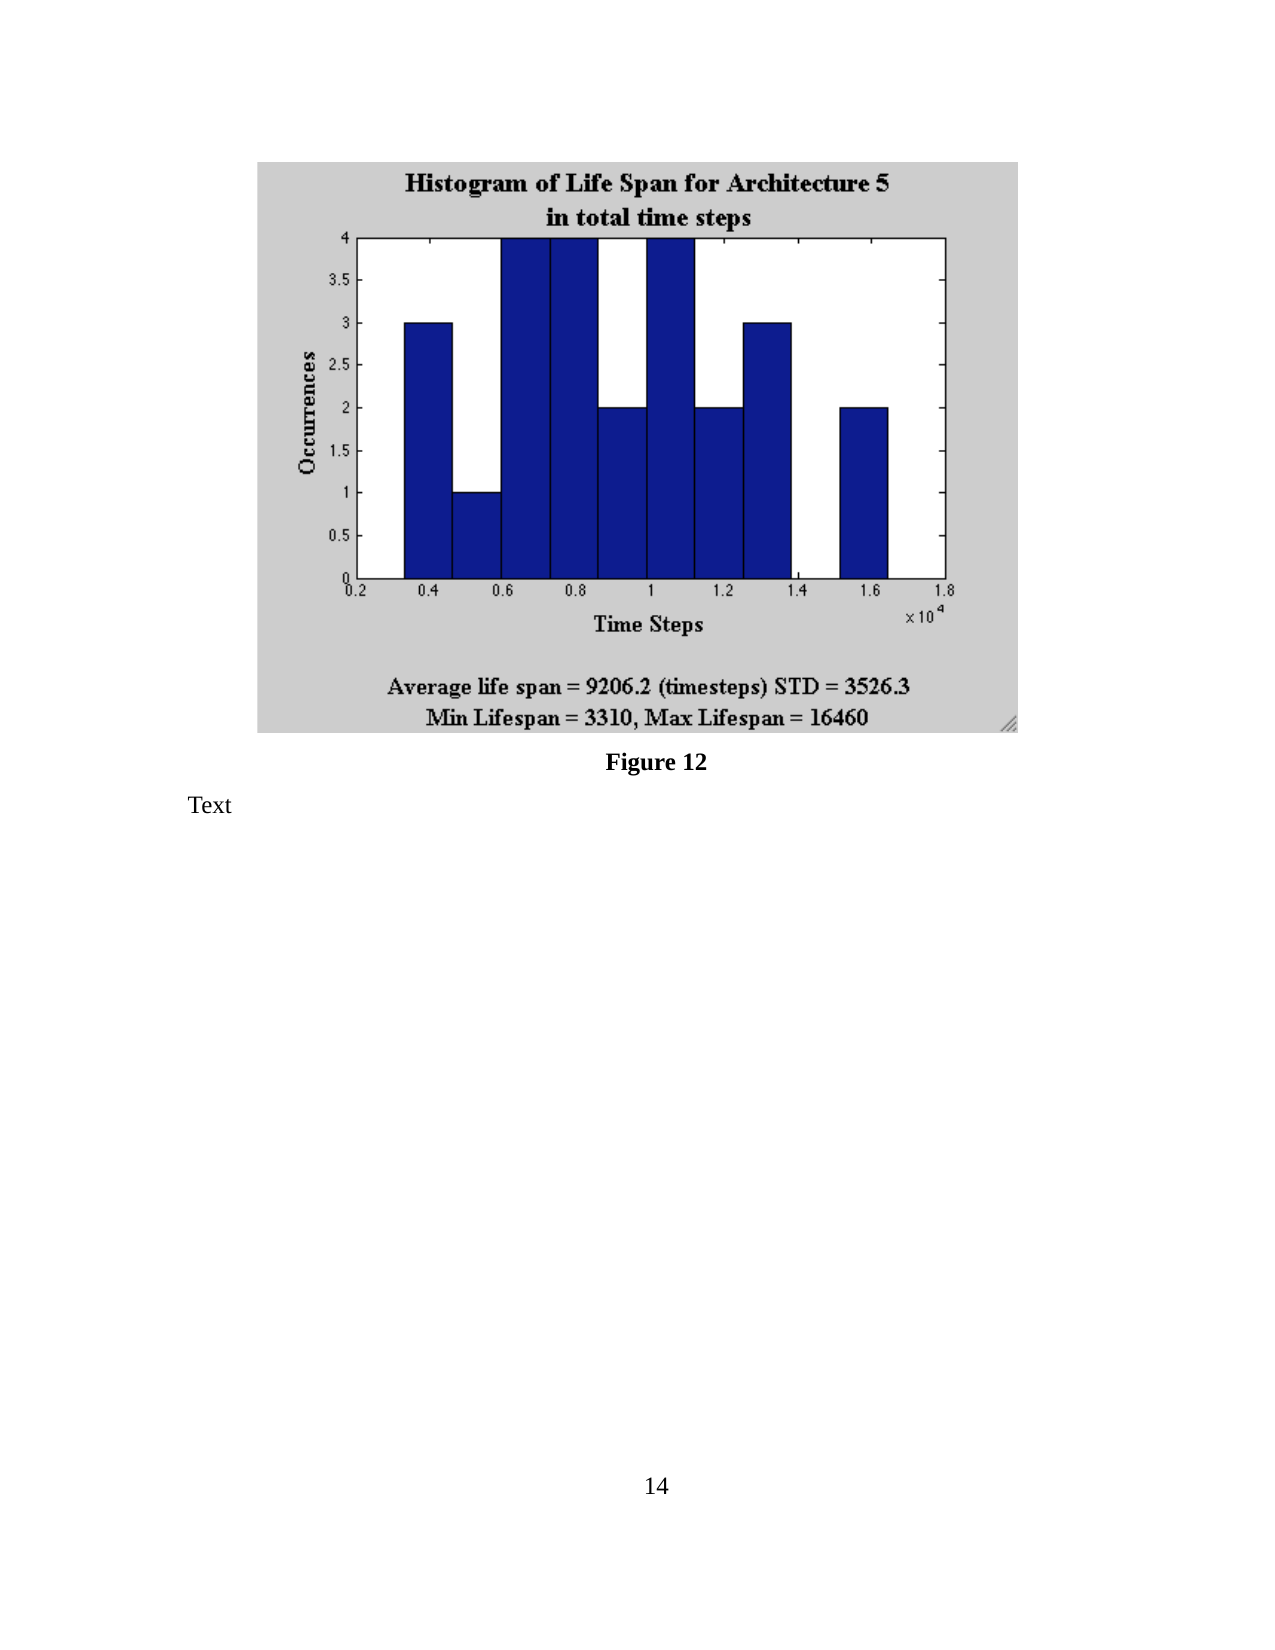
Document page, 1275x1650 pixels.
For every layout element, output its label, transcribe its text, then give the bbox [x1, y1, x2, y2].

picture [257, 162, 1018, 733]
text Text [150, 150, 1125, 819]
text Figure [257, 733, 1018, 776]
